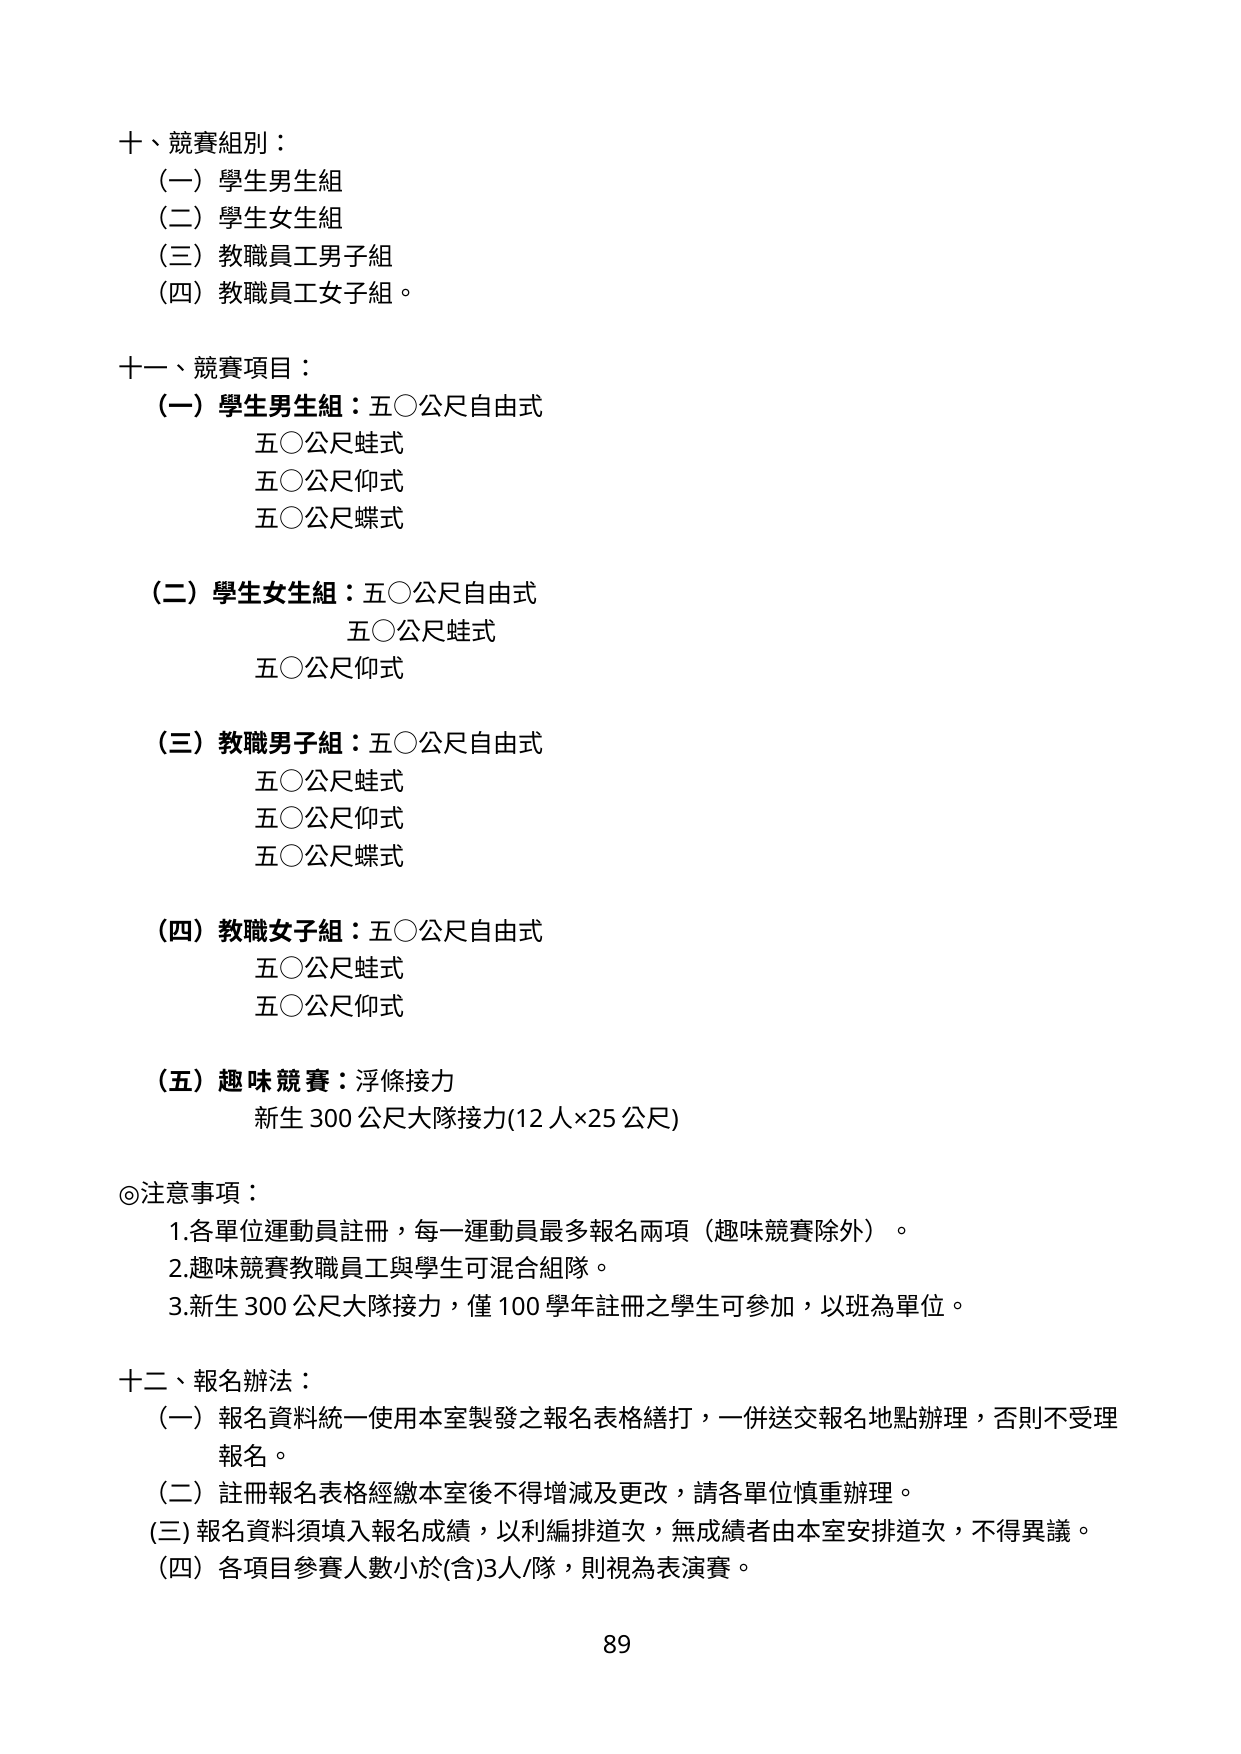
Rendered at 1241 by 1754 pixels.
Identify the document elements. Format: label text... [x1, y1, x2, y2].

text （一）學生男生組 [118, 160, 1138, 198]
text 五○公尺仰式 [118, 460, 1122, 498]
text 五○公尺蝶式 [118, 835, 1122, 873]
text （二）註冊報名表格經繳本室後不得增減及更改，請各單位慎重辦理。 [118, 1473, 1122, 1510]
text （三）教職員工男子組 [118, 235, 1138, 273]
text 五○公尺蛙式 [118, 423, 1122, 460]
text 五○公尺蝶式 [118, 498, 1122, 535]
text 五○公尺仰式 [118, 985, 1122, 1023]
text （四）各項目參賽人數小於(含)3人/隊，則視為表演賽。 [118, 1548, 1122, 1585]
text （四）教職女子組：五○公尺自由式 [118, 910, 1122, 948]
text （二）學生女生組 [118, 198, 1138, 235]
text （一）學生男生組：五○公尺自由式 [118, 385, 1122, 423]
text （五）趣味競賽：浮條接力 [118, 1060, 1122, 1098]
text 新生300公尺大隊接力(12人×25公尺) [118, 1098, 1122, 1135]
text 十、競賽組別： [118, 123, 1122, 160]
text 十一、競賽項目： [118, 348, 1122, 385]
text 五○公尺仰式 [118, 648, 1122, 685]
text （三）教職男子組：五○公尺自由式 [118, 723, 1122, 760]
text （四）教職員工女子組。 [118, 273, 1138, 310]
text 五○公尺仰式 [118, 798, 1122, 835]
text 十二、報名辦法： [118, 1360, 1122, 1398]
text 五○公尺蛙式 [118, 948, 1122, 985]
text (三) 報名資料須填入報名成績，以利編排道次，無成績者由本室安排道次，不得異議。 [118, 1510, 1122, 1548]
text 五○公尺蛙式 [118, 760, 1122, 798]
text （一）報名資料統一使用本室製發之報名表格繕打，一併送交報名地點辦理，否則不受理報名。 [143, 1398, 1122, 1473]
text （二）學生女生組：五○公尺自由式 [118, 573, 1122, 610]
text ◎注意事項： [118, 1173, 1122, 1210]
text 3.新生300公尺大隊接力，僅100學年註冊之學生可參加，以班為單位。 [118, 1285, 1122, 1323]
text 2.趣味競賽教職員工與學生可混合組隊。 [118, 1248, 1122, 1285]
text 1.各單位運動員註冊，每一運動員最多報名兩項（趣味競賽除外）。 [118, 1210, 1122, 1248]
text 五○公尺蛙式 [118, 610, 1122, 648]
